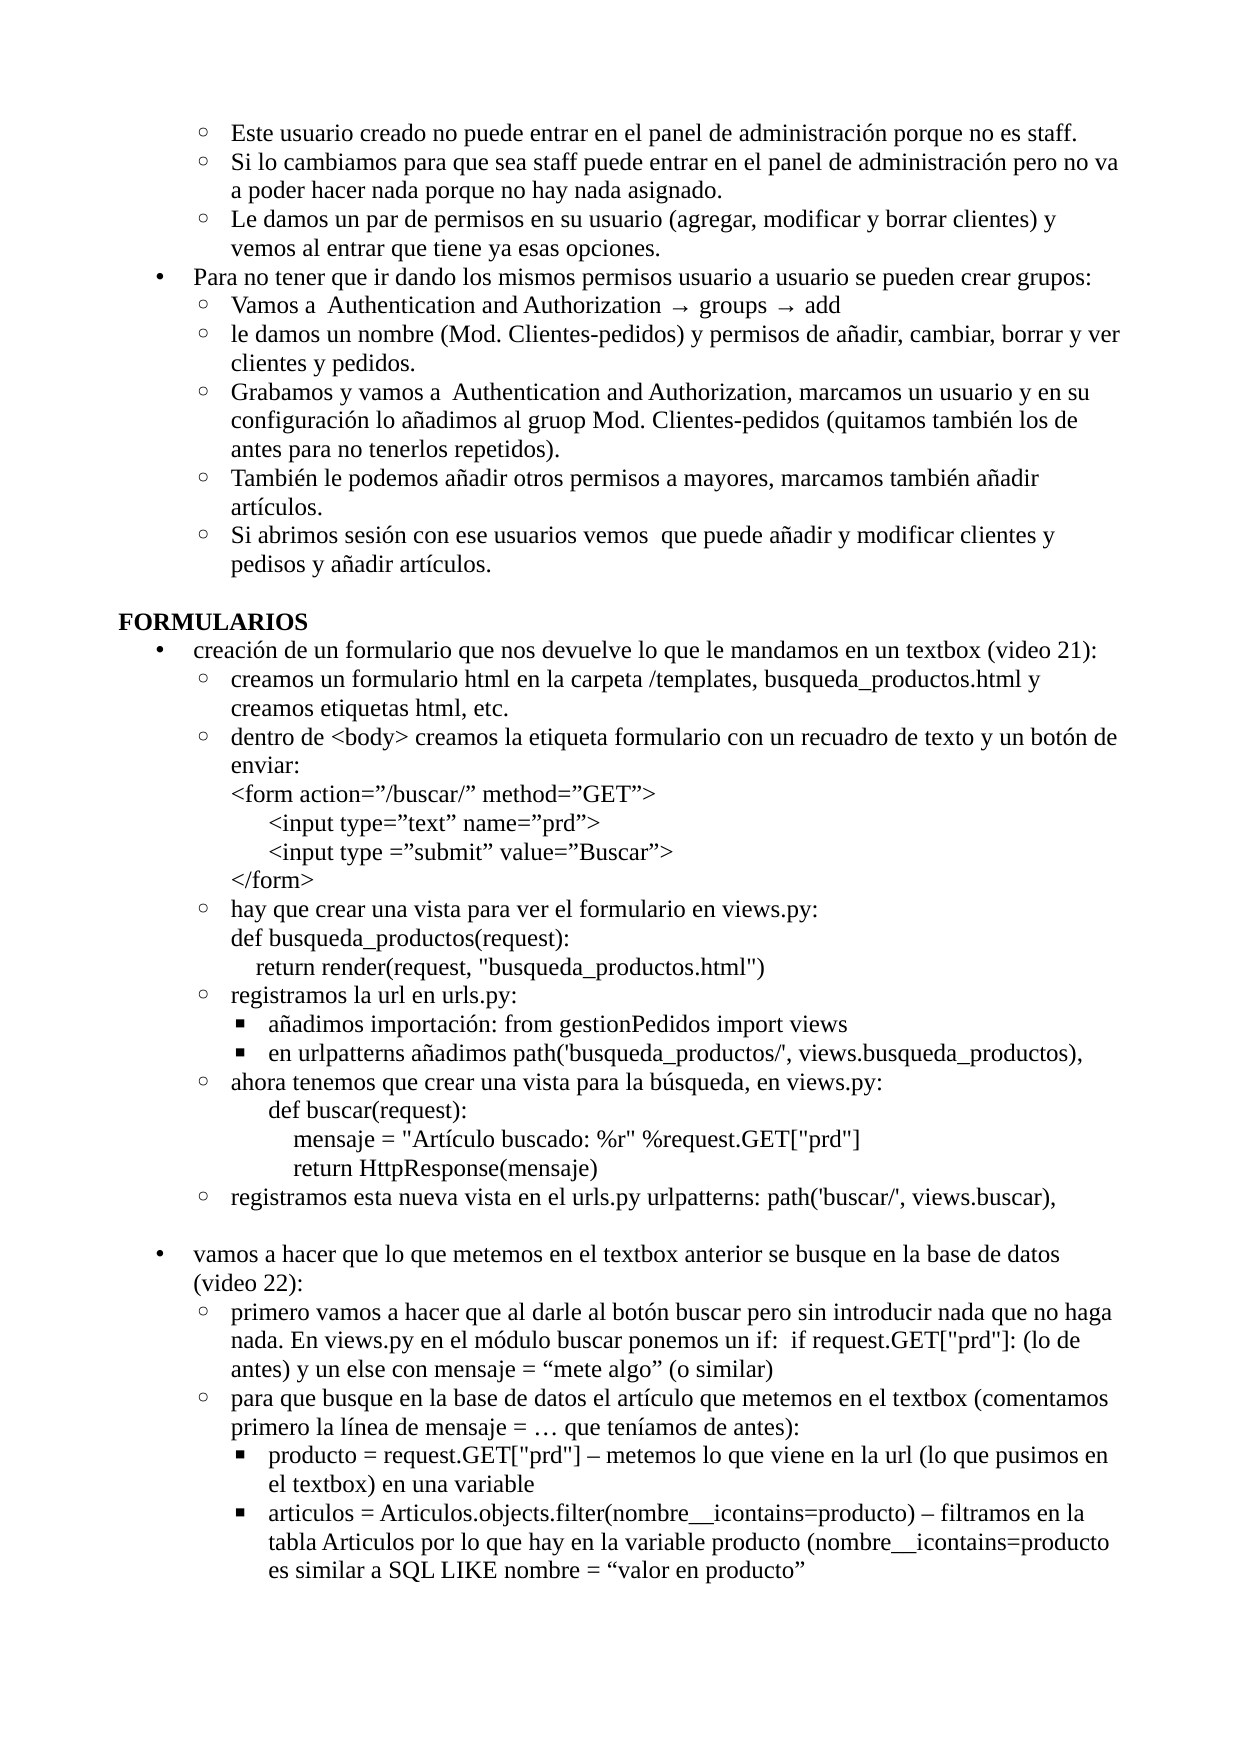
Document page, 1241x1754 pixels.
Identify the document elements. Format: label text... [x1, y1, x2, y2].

list hay que crear una vista para ver el formulario en views.py: [193, 894, 1122, 923]
list Si abrimos sesión con ese usuarios vemos que puede añadir y modificar clientes y pedisos y añadir artículos. [193, 521, 1122, 578]
list <input type =”submit” value=”Buscar”> [231, 837, 1122, 866]
list </form> [193, 866, 1122, 894]
list registramos esta nueva vista en el urls.py urlpatterns: path('buscar/', views.buscar), [193, 1182, 1122, 1211]
list creación de un formulario que nos devuelve lo que le mandamos en un textbox (video 21): [156, 636, 1122, 664]
text FORMULARIOS [118, 607, 1122, 636]
list primero vamos a hacer que al darle al botón buscar pero sin introducir nada que no haga nada. En views.py en el módulo buscar ponemos un if: if request.GET["prd"]: (lo de antes) y un else con mensaje = “mete algo” (o similar) [193, 1297, 1122, 1383]
list return HttpResponse(mensaje) [231, 1153, 1122, 1182]
list dentro de <body> creamos la etiqueta formulario con un recuadro de texto y un botón de enviar: [193, 722, 1122, 779]
list creamos un formulario html en la carpeta /templates, busqueda_productos.html y creamos etiquetas html, etc. [193, 664, 1122, 722]
list registramos la url en urls.py: [193, 981, 1122, 1009]
list <input type=”text” name=”prd”> [231, 808, 1122, 837]
list Vamos a Authentication and Authorization → groups → add [193, 291, 1122, 319]
list para que busque en la base de datos el artículo que metemos en el textbox (comentamos primero la línea de mensaje = … que teníamos de antes): [193, 1383, 1122, 1441]
list <form action=”/buscar/” method=”GET”> [193, 779, 1122, 808]
list Este usuario creado no puede entrar en el panel de administración porque no es staff. [193, 118, 1122, 147]
list return render(request, "busqueda_productos.html") [193, 952, 1122, 981]
list añadimos importación: from gestionPedidos import views [231, 1009, 1122, 1038]
list def buscar(request): [231, 1096, 1122, 1124]
list Para no tener que ir dando los mismos permisos usuario a usuario se pueden crear grupos: [156, 262, 1122, 291]
list mensaje = "Artículo buscado: %r" %request.GET["prd"] [231, 1124, 1122, 1153]
list vamos a hacer que lo que metemos en el textbox anterior se busque en la base de datos (video 22): [156, 1239, 1122, 1297]
list le damos un nombre (Mod. Clientes-pedidos) y permisos de añadir, cambiar, borrar y ver clientes y pedidos. [193, 319, 1122, 377]
list Si lo cambiamos para que sea staff puede entrar en el panel de administración pero no va a poder hacer nada porque no hay nada asignado. [193, 147, 1122, 204]
list articulos = Articulos.objects.filter(nombre__icontains=producto) – filtramos en la tabla Articulos por lo que hay en la variable producto (nombre__icontains=producto es similar a SQL LIKE nombre = “valor en producto” [231, 1498, 1122, 1584]
list producto = request.GET["prd"] – metemos lo que viene en la url (lo que pusimos en el textbox) en una variable [231, 1441, 1122, 1498]
list También le podemos añadir otros permisos a mayores, marcamos también añadir artículos. [193, 463, 1122, 521]
list Le damos un par de permisos en su usuario (agregar, modificar y borrar clientes) y vemos al entrar que tiene ya esas opciones. [193, 204, 1122, 262]
list ahora tenemos que crear una vista para la búsqueda, en views.py: [193, 1067, 1122, 1096]
list en urlpatterns añadimos path('busqueda_productos/', views.busqueda_productos), [231, 1038, 1122, 1067]
list Grabamos y vamos a Authentication and Authorization, marcamos un usuario y en su configuración lo añadimos al gruop Mod. Clientes-pedidos (quitamos también los de antes para no tenerlos repetidos). [193, 377, 1122, 463]
list def busqueda_productos(request): [193, 923, 1122, 952]
